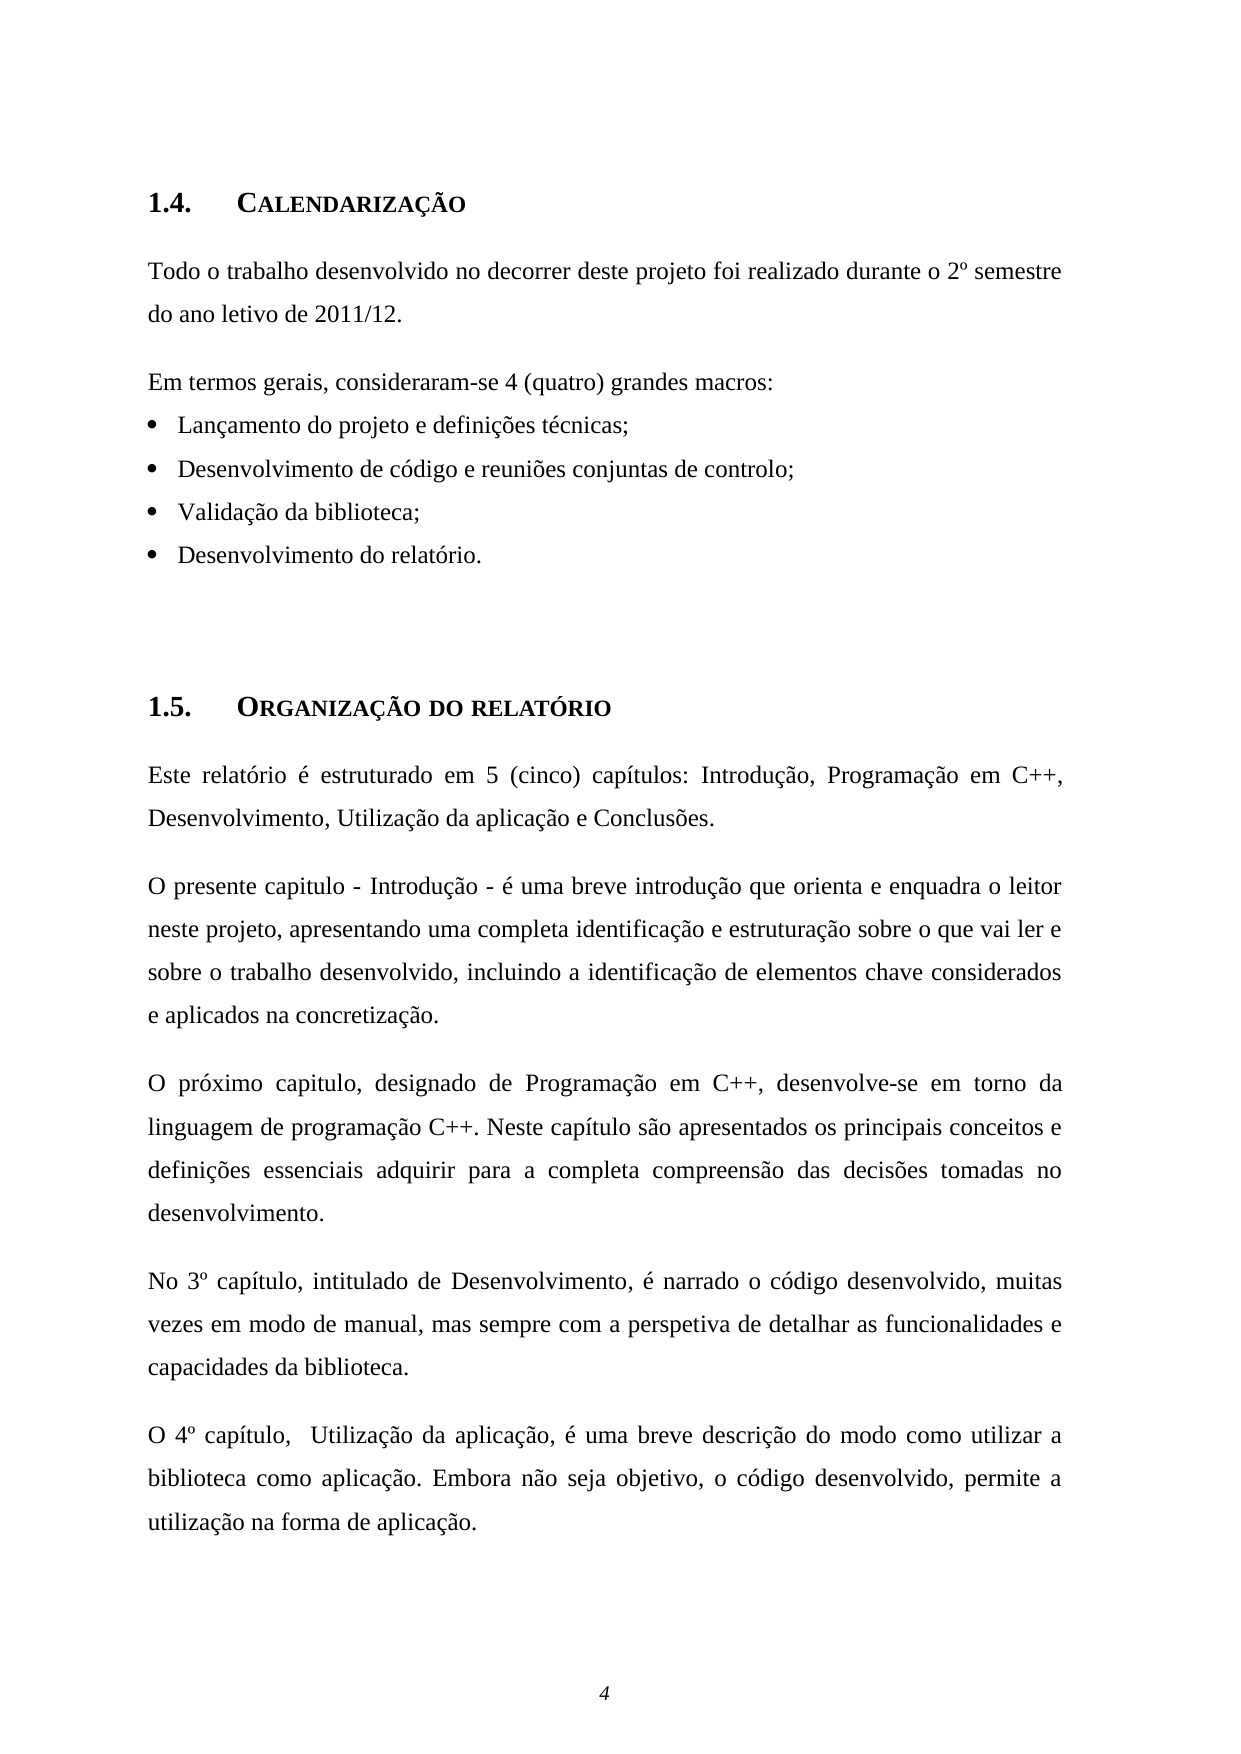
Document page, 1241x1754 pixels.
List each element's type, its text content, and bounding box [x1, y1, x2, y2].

list Organização do relatório [148, 689, 1063, 722]
list Validação da biblioteca; [148, 497, 1063, 526]
text O presente capitulo - Introdução - é uma breve introdução que orienta e enquadra o leitor neste projeto, apresentando uma completa identificação e estruturação sobre o que vai ler e sobre o trabalho desenvolvido, incluindo a identificação de elementos chave considerados e aplicados na concretização. [148, 871, 1063, 1029]
list Desenvolvimento do relatório. [148, 540, 1063, 569]
text Todo o trabalho desenvolvido no decorrer deste projeto foi realizado durante o 2º semestre do ano letivo de 2011/12. [148, 256, 1063, 328]
list Lançamento do projeto e definições técnicas; [148, 411, 1063, 439]
text O 4º capítulo, Utilização da aplicação, é uma breve descrição do modo como utilizar a biblioteca como aplicação. Embora não seja objetivo, o código desenvolvido, permite a utilização na forma de aplicação. [148, 1420, 1063, 1535]
text Em termos gerais, consideraram-se 4 (quatro) grandes macros: [148, 367, 1063, 396]
text Este relatório é estruturado em 5 (cinco) capítulos: Introdução, Programação em C++, Desenvolvimento, Utilização da aplicação e Conclusões. [148, 760, 1063, 832]
text O próximo capitulo, designado de Programação em C++, desenvolve-se em torno da linguagem de programação C++. Neste capítulo são apresentados os principais conceitos e definições essenciais adquirir para a completa compreensão das decisões tomadas no desenvolvimento. [148, 1068, 1063, 1227]
text No 3º capítulo, intitulado de Desenvolvimento, é narrado o código desenvolvido, muitas vezes em modo de manual, mas sempre com a perspetiva de detalhar as funcionalidades e capacidades da biblioteca. [148, 1266, 1063, 1381]
list Calendarização [148, 185, 1063, 219]
list Desenvolvimento de código e reuniões conjuntas de controlo; [148, 454, 1063, 482]
